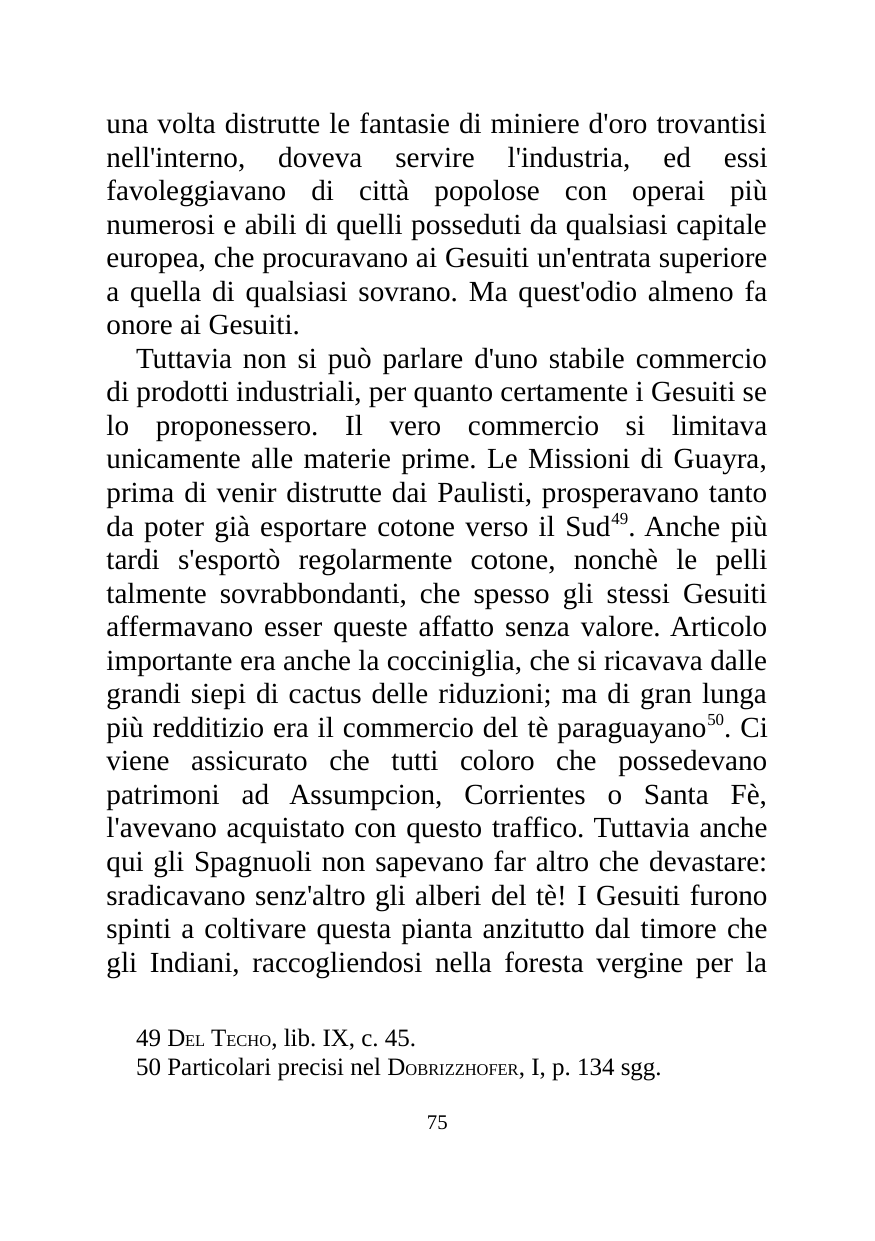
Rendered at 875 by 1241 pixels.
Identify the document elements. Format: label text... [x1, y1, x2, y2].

text Tuttavia non si può parlare d'uno stabile commercio di prodotti industriali, per quanto certamente i Gesuiti se lo proponessero. Il vero commercio si limitava unicamente alle materie prime. Le Missioni di Guayra, prima di venir distrutte dai Paulisti, prosperavano tanto da poter già esportare cotone verso il Sud. Anche più tardi s'esportò regolarmente cotone, nonchè le pelli talmente sovrabbondanti, che spesso gli stessi Gesuiti affermavano esser queste affatto senza valore. Articolo importante era anche la cocciniglia, che si ricavava dalle grandi siepi di cactus delle riduzioni; ma di gran lunga più redditizio era il commercio del tè paraguayano. Ci viene assicurato che tutti coloro che possedevano patrimoni ad Assumpcion, Corrientes o Santa Fè, l'avevano acquistato con questo traffico. Tuttavia anche qui gli Spagnuoli non sapevano far altro che devastare: sradicavano senz'altro gli alberi del tè! I Gesuiti furono spinti a coltivare questa pianta anzitutto dal timore che gli Indiani, raccogliendosi nella foresta vergine per la [106, 341, 768, 978]
text Del Techo, lib. IX, c. 45. [106, 1023, 768, 1052]
text una volta distrutte le fantasie di miniere d'oro trovantisi nell'interno, doveva servire l'industria, ed essi favoleggiavano di città popolose con operai più numerosi e abili di quelli posseduti da qualsiasi capitale europea, che procuravano ai Gesuiti un'entrata superiore a quella di qualsiasi sovrano. Ma quest'odio almeno fa onore ai Gesuiti. [106, 106, 768, 341]
text Particolari precisi nel Dobrizzhofer, I, p. 134 sgg. [106, 1052, 768, 1080]
